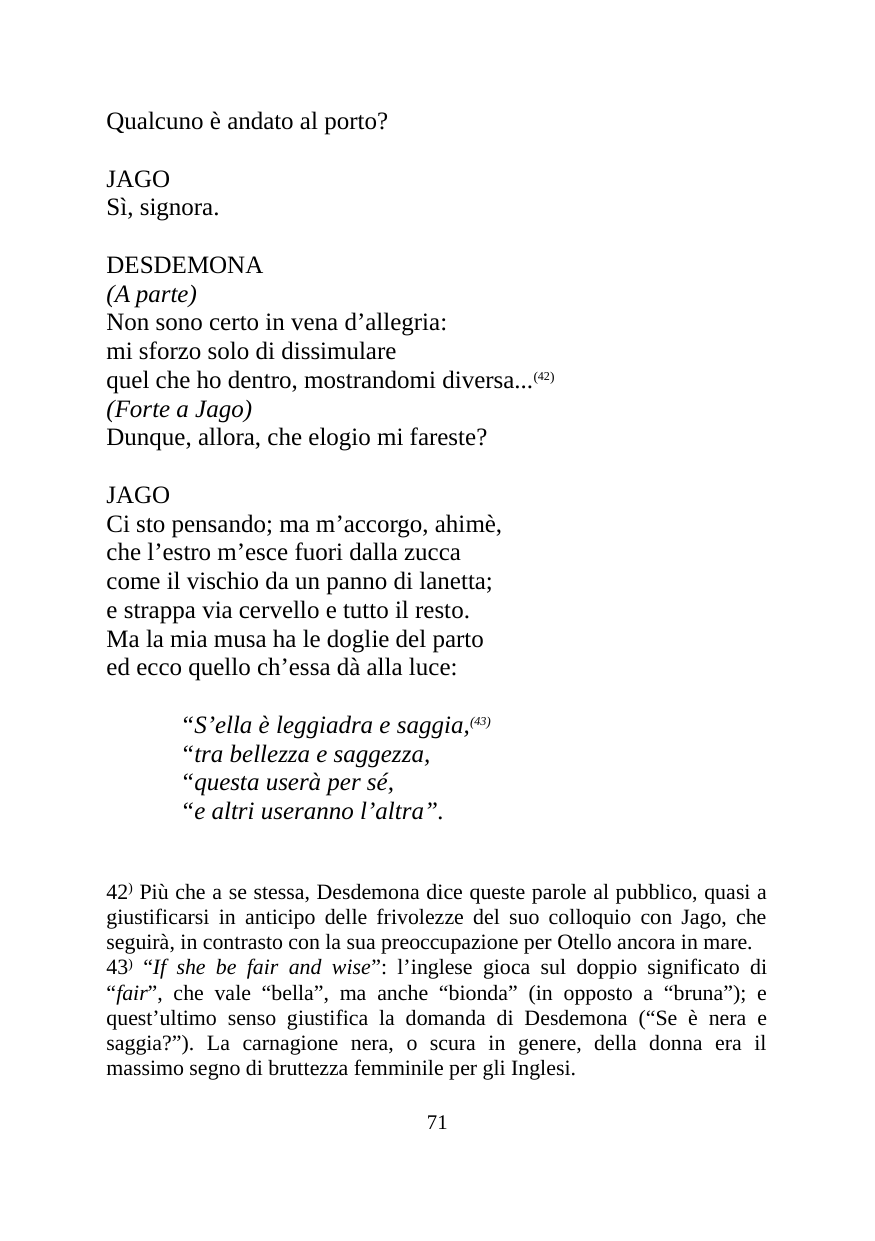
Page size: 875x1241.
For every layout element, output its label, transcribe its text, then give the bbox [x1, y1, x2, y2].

text ed ecco quello ch’essa dà alla luce: [106, 652, 768, 681]
text Dunque, allora, che elogio mi fareste? [106, 422, 768, 451]
text “e altri useranno l’altra”. [180, 796, 768, 825]
text “questa userà per sé, [180, 767, 768, 796]
text “S’ella è leggiadra e saggia,() [180, 710, 768, 739]
text Non sono certo in vena d’allegria: [106, 307, 768, 336]
text quel che ho dentro, mostrandomi diversa...() [106, 365, 768, 394]
text Ma la mia musa ha le doglie del parto [106, 624, 768, 652]
text ) Più che a se stessa, Desdemona dice queste parole al pubblico, quasi a giustificarsi in anticipo delle frivolezze del suo colloquio con Jago, che seguirà, in contrasto con la sua preoccupazione per Otello ancora in mare. [106, 879, 768, 954]
text e strappa via cervello e tutto il resto. [106, 595, 768, 624]
text DESDEMONA (A parte) [106, 250, 768, 307]
text che l’estro m’esce fuori dalla zucca [106, 537, 768, 566]
text “tra bellezza e saggezza, [180, 739, 768, 767]
text (Forte a Jago) [106, 394, 768, 422]
text Qualcuno è andato al porto? [106, 106, 768, 135]
text ) “If she be fair and wise”: l’inglese gioca sul doppio significato di “fair”, che vale “bella”, ma anche “bionda” (in opposto a “bruna”); e quest’ultimo senso giustifica la domanda di Desdemona (“Se è nera e saggia?”). La carnagione nera, o scura in genere, della donna era il massimo segno di bruttezza femminile per gli Inglesi. [106, 954, 768, 1080]
text JAGO Ci sto pensando; ma m’accorgo, ahimè, [106, 480, 768, 537]
text mi sforzo solo di dissimulare [106, 336, 768, 365]
text JAGO Sì, signora. [106, 164, 768, 221]
text come il vischio da un panno di lanetta; [106, 566, 768, 595]
